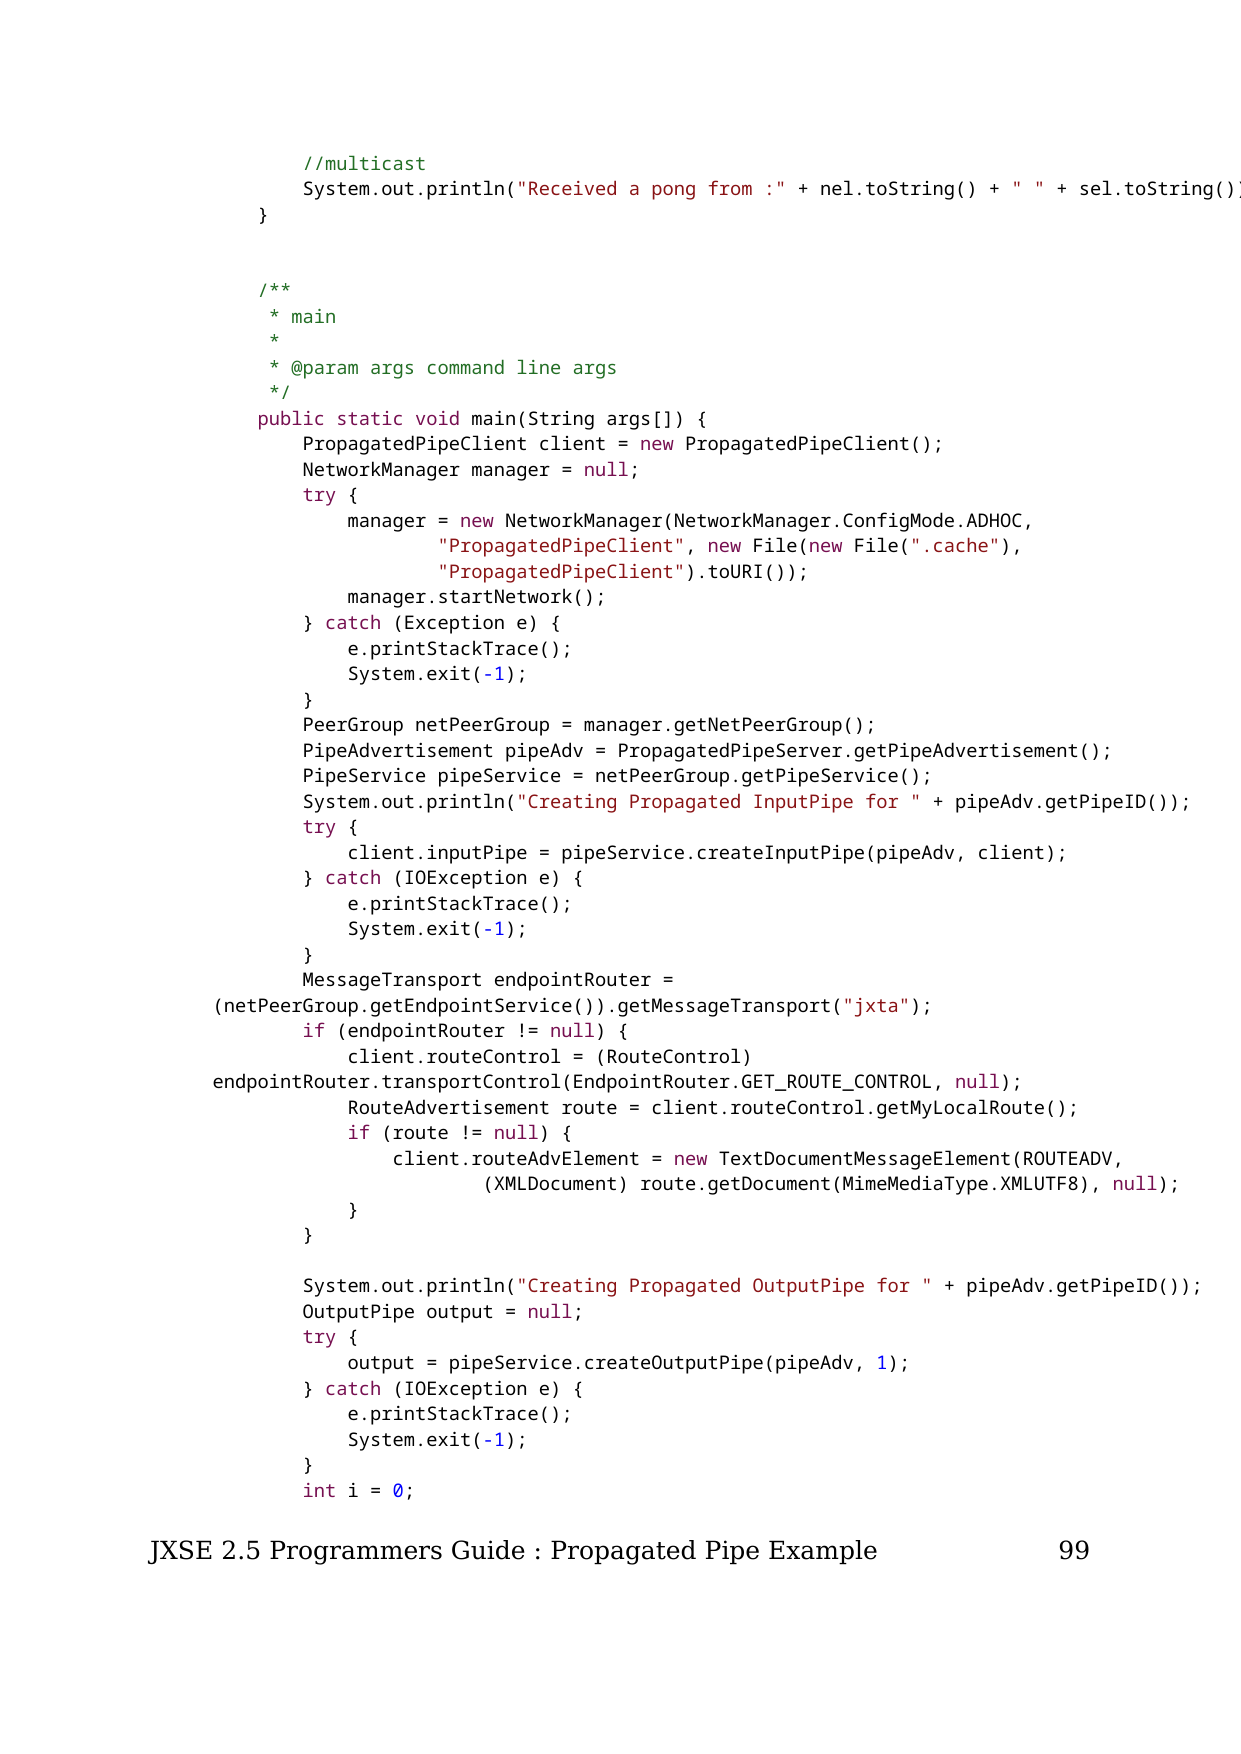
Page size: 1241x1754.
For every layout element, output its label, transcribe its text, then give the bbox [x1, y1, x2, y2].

text System.out.println("Creating Propagated OutputPipe for " + pipeAdv.getPipeID()); [212, 1273, 1240, 1298]
text manager.startNetwork(); [212, 584, 1240, 609]
text PeerGroup netPeerGroup = manager.getNetPeerGroup(); [212, 711, 1240, 737]
text /** [212, 278, 1240, 303]
text if (endpointRouter != null) { [212, 1018, 1240, 1043]
text "PropagatedPipeClient", new File(new File(".cache"), [212, 533, 1240, 558]
text } [212, 1452, 1240, 1477]
text "PropagatedPipeClient").toURI()); [212, 558, 1240, 584]
text System.exit(-1); [212, 916, 1240, 941]
text OutputPipe output = null; [212, 1298, 1240, 1324]
text if (route != null) { [212, 1120, 1240, 1145]
text try { [212, 482, 1240, 507]
text * main [212, 303, 1240, 329]
text System.out.println("Received a pong from :" + nel.toString() + " " + sel.toString()); [212, 176, 1240, 201]
text RouteAdvertisement route = client.routeControl.getMyLocalRoute(); [212, 1094, 1240, 1120]
text */ [212, 380, 1240, 405]
text manager = new NetworkManager(NetworkManager.ConfigMode.ADHOC, [212, 507, 1240, 533]
text System.exit(-1); [212, 1426, 1240, 1452]
text e.printStackTrace(); [212, 635, 1240, 660]
text try { [212, 813, 1240, 839]
text client.routeAdvElement = new TextDocumentMessageElement(ROUTEADV, [212, 1145, 1240, 1171]
text e.printStackTrace(); [212, 890, 1240, 916]
text } [212, 1196, 1240, 1222]
text MessageTransport endpointRouter = (netPeerGroup.getEndpointService()).getMessageTransport("jxta"); [212, 967, 1240, 1018]
text } [212, 941, 1240, 967]
text PropagatedPipeClient client = new PropagatedPipeClient(); [212, 431, 1240, 456]
text * @param args command line args [212, 354, 1240, 380]
text PipeAdvertisement pipeAdv = PropagatedPipeServer.getPipeAdvertisement(); [212, 737, 1240, 762]
text e.printStackTrace(); [212, 1401, 1240, 1426]
text } [212, 1222, 1240, 1247]
text } catch (IOException e) { [212, 1375, 1240, 1401]
text client.inputPipe = pipeService.createInputPipe(pipeAdv, client); [212, 839, 1240, 864]
text PipeService pipeService = netPeerGroup.getPipeService(); [212, 762, 1240, 788]
text NetworkManager manager = null; [212, 456, 1240, 482]
text * [212, 329, 1240, 354]
text (XMLDocument) route.getDocument(MimeMediaType.XMLUTF8), null); [212, 1171, 1240, 1196]
text System.exit(-1); [212, 660, 1240, 686]
text System.out.println("Creating Propagated InputPipe for " + pipeAdv.getPipeID()); [212, 788, 1240, 813]
text output = pipeService.createOutputPipe(pipeAdv, 1); [212, 1349, 1240, 1375]
text } [212, 201, 1240, 227]
text int i = 0; [212, 1477, 1240, 1503]
text } catch (Exception e) { [212, 609, 1240, 635]
text } [212, 686, 1240, 711]
text try { [212, 1324, 1240, 1349]
text //multicast [212, 150, 1240, 176]
text client.routeControl = (RouteControl) endpointRouter.transportControl(EndpointRouter.GET_ROUTE_CONTROL, null); [212, 1043, 1240, 1094]
text } catch (IOException e) { [212, 864, 1240, 890]
text public static void main(String args[]) { [212, 405, 1240, 431]
